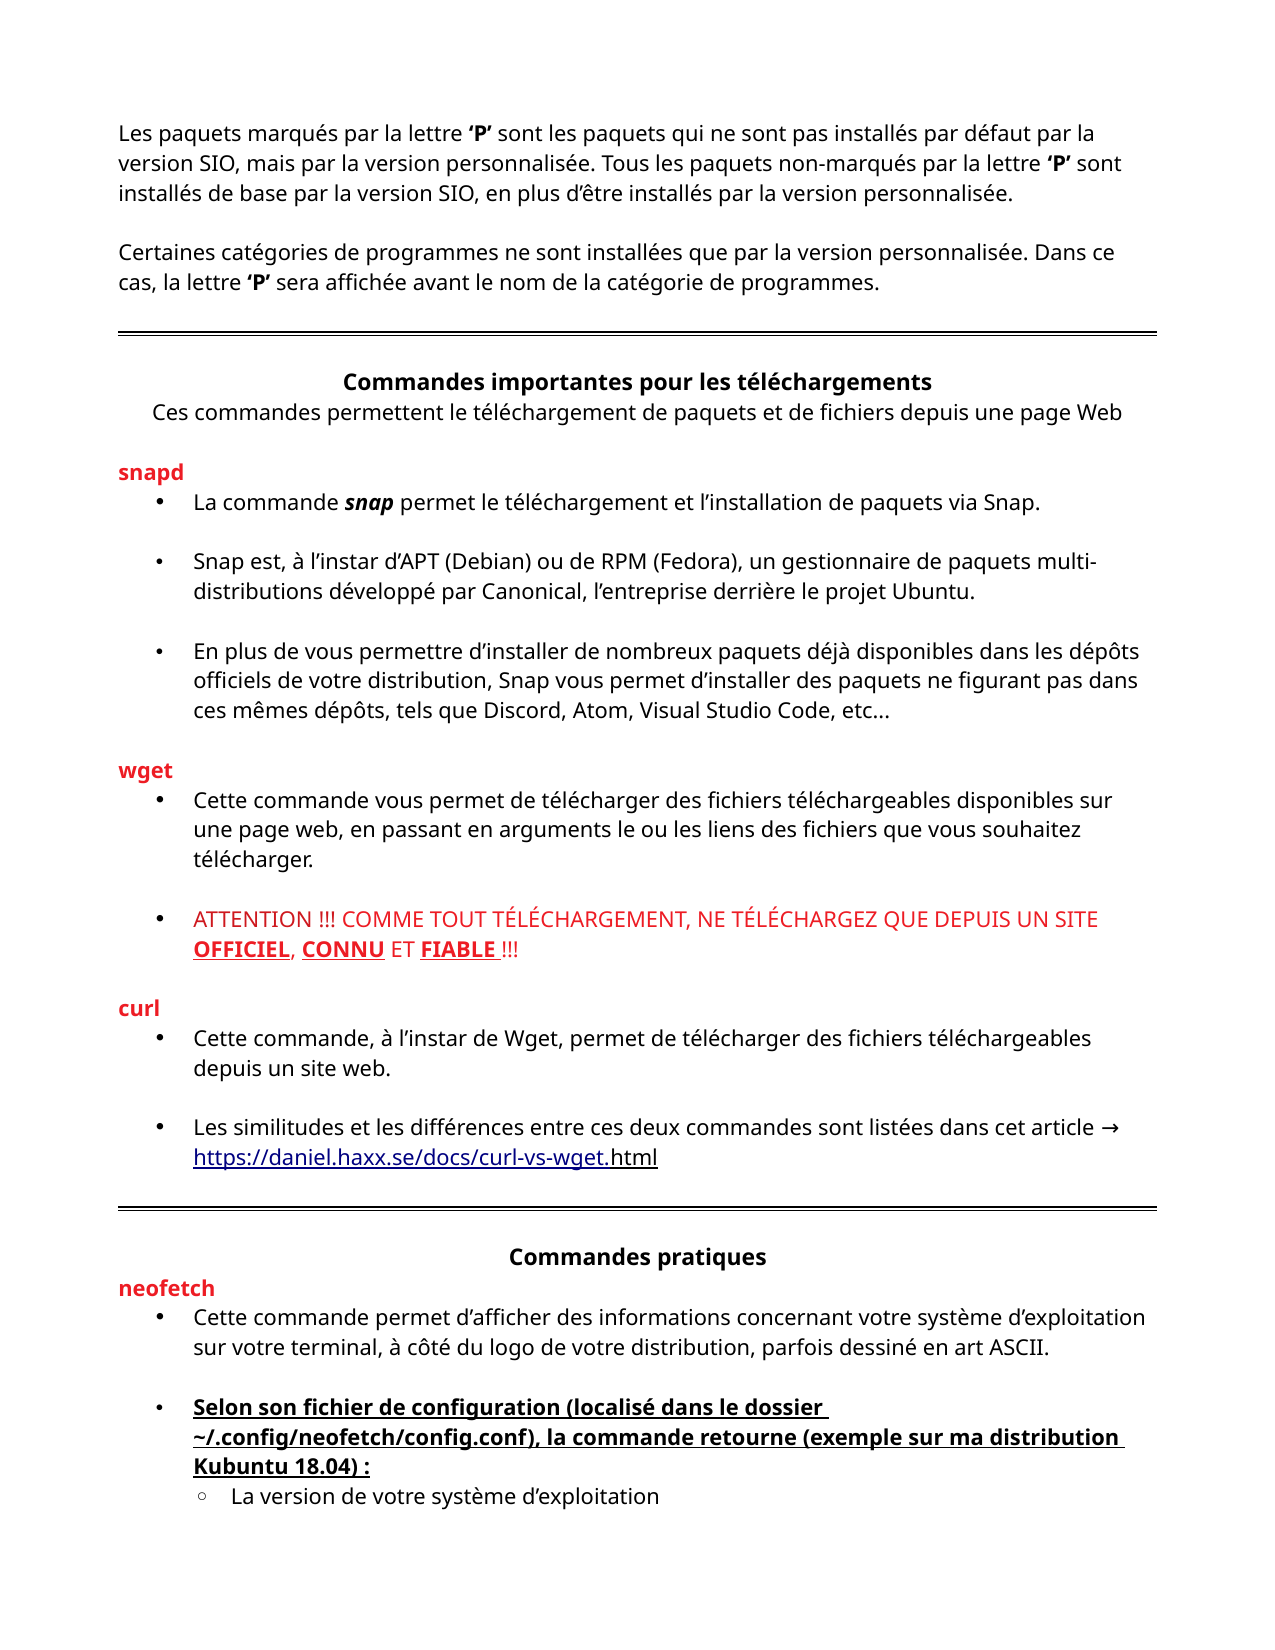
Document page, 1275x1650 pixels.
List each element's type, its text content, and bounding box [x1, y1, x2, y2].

list Cette commande, à l’instar de Wget, permet de télécharger des fichiers téléchargeables depuis un site web. [156, 1023, 1157, 1083]
list En plus de vous permettre d’installer de nombreux paquets déjà disponibles dans les dépôts officiels de votre distribution, Snap vous permet d’installer des paquets ne figurant pas dans ces mêmes dépôts, tels que Discord, Atom, Visual Studio Code, etc... [156, 636, 1157, 725]
list Cette commande permet d’afficher des informations concernant votre système d’exploitation sur votre terminal, à côté du logo de votre distribution, parfois dessiné en art ASCII. [156, 1302, 1157, 1362]
text neofetch [118, 1272, 1157, 1302]
list ATTENTION !!! COMME TOUT TÉLÉCHARGEMENT, NE TÉLÉCHARGEZ QUE DEPUIS UN SITE OFFICIEL, CONNU ET FIABLE !!! [156, 904, 1157, 963]
list Selon son fichier de configuration (localisé dans le dossier ~/.config/neofetch/config.conf), la commande retourne (exemple sur ma distribution Kubuntu 18.04) : [156, 1392, 1157, 1481]
list La version de votre système d’exploitation [193, 1481, 1157, 1511]
text Certaines catégories de programmes ne sont installées que par la version personnalisée. Dans ce cas, la lettre ‘P’ sera affichée avant le nom de la catégorie de programmes. [118, 237, 1157, 297]
text Les paquets marqués par la lettre ‘P’ sont les paquets qui ne sont pas installés par défaut par la version SIO, mais par la version personnalisée. Tous les paquets non-marqués par la lettre ‘P’ sont installés de base par la version SIO, en plus d’être installés par la version personnalisée. [118, 118, 1157, 207]
text Ces commandes permettent le téléchargement de paquets et de fichiers depuis une page Web [118, 397, 1157, 427]
text snapd [118, 457, 1157, 487]
text Commandes importantes pour les téléchargements [118, 366, 1157, 397]
list La commande snap permet le téléchargement et l’installation de paquets via Snap. [156, 487, 1157, 517]
text wget [118, 755, 1157, 785]
text Commandes pratiques [118, 1241, 1157, 1272]
text curl [118, 993, 1157, 1023]
list Cette commande vous permet de télécharger des fichiers téléchargeables disponibles sur une page web, en passant en arguments le ou les liens des fichiers que vous souhaitez télécharger. [156, 785, 1157, 874]
list Les similitudes et les différences entre ces deux commandes sont listées dans cet article → https://daniel.haxx.se/docs/curl-vs-wget.html [156, 1112, 1157, 1172]
list Snap est, à l’instar d’APT (Debian) ou de RPM (Fedora), un gestionnaire de paquets multi-distributions développé par Canonical, l’entreprise derrière le projet Ubuntu. [156, 546, 1157, 606]
